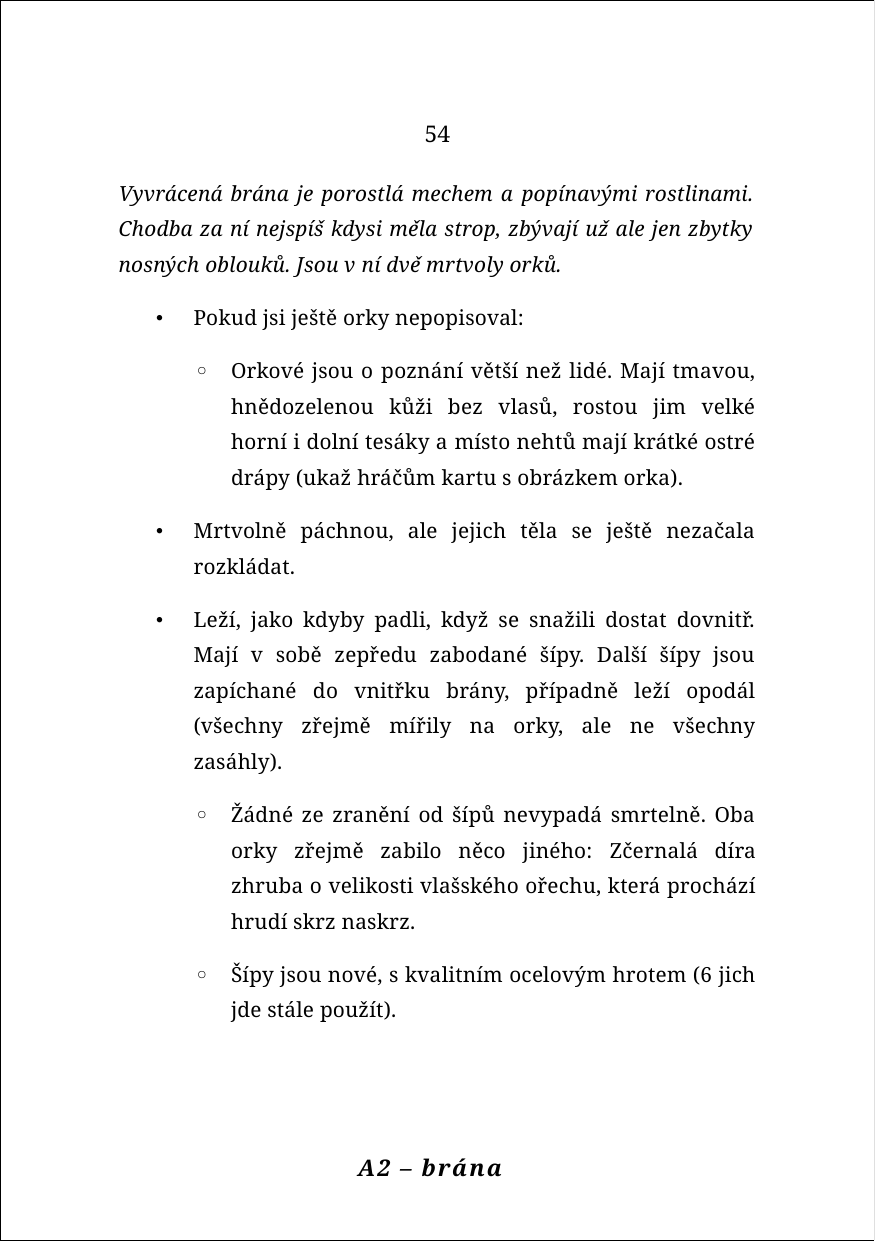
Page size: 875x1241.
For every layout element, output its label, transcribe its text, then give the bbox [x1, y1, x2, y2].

text Vyvrácená brána je porostlá mechem a⁠ popínavými rostlinami. Chodba za ní nejspíš kdysi měla strop, zbývají už ale jen zbytky nosných oblouků. Jsou v⁠ ní dvě mrtvoly orků. [118, 179, 756, 278]
list Pokud jsi ještě orky nepopisoval: [156, 303, 756, 332]
list Žádné ze zranění od šípů nevypadá smrtelně. Oba orky zřejmě zabilo něco jiného: Zčernalá díra zhruba o⁠ velikosti vlašského ořechu, která prochází hrudí skrz naskrz. [193, 800, 756, 935]
list Orkové jsou o⁠ poznání větší než lidé. Mají tmavou, hnědozelenou kůži bez vlasů, rostou jim velké horní i⁠ dolní tesáky a⁠ místo nehtů mají krátké ostré drápy (ukaž hráčům kartu s obrázkem orka). [193, 356, 756, 491]
list Šípy jsou nové, s⁠ kvalitním ocelovým hrotem (6 jich jde stále použít). [193, 960, 756, 1024]
list Mrtvolně páchnou, ale jejich těla se ještě nezačala rozkládat. [156, 516, 756, 580]
list Leží, jako kdyby padli, když se snažili dostat dovnitř. Mají v⁠ sobě zepředu zabodané šípy. Další šípy jsou zapíchané do vnitřku brány, případně leží opodál (všechny zřejmě mířily na orky, ale ne všechny zasáhly). [156, 605, 756, 776]
